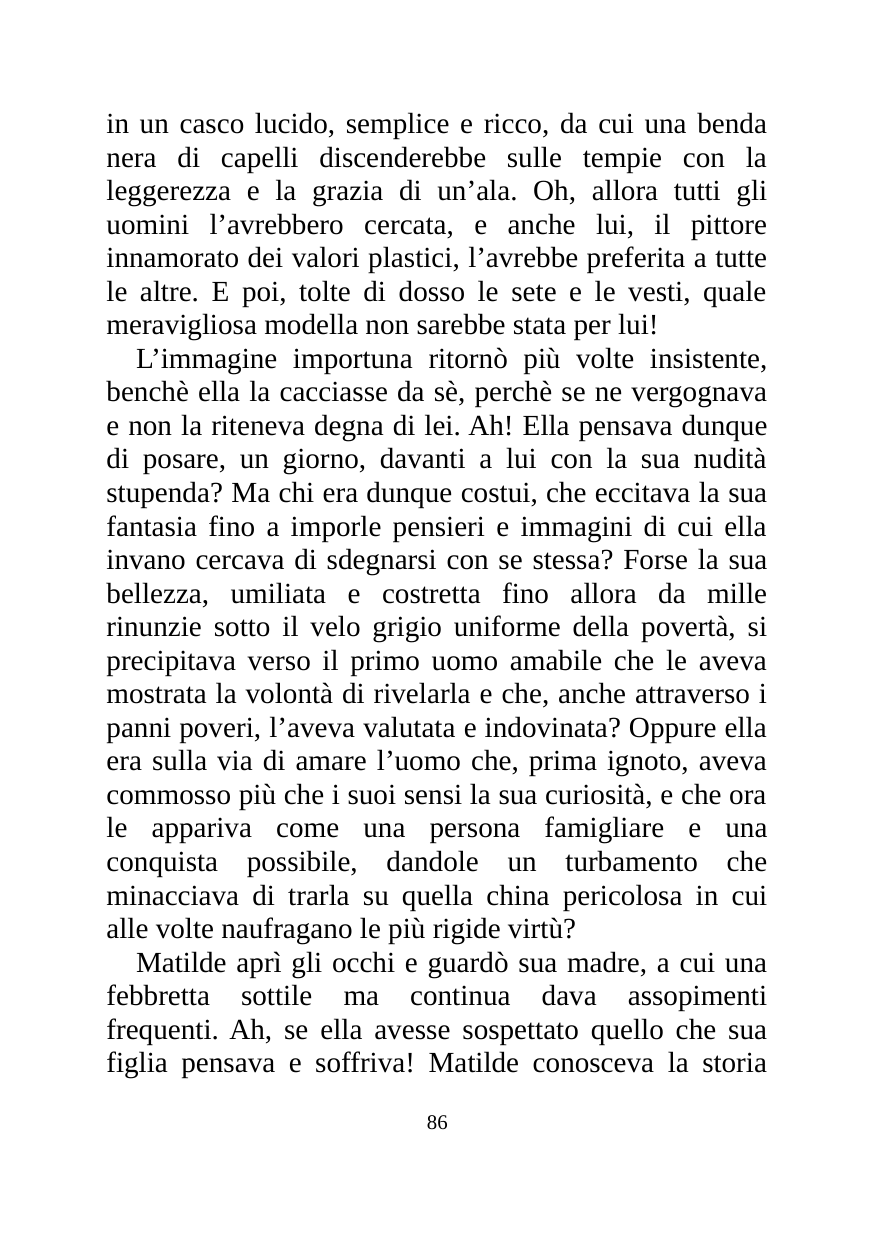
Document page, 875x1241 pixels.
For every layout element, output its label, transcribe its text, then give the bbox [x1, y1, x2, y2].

text Matilde aprì gli occhi e guardò sua madre, a cui una febbretta sottile ma continua dava assopimenti frequenti. Ah, se ella avesse sospettato quello che sua figlia pensava e soffriva! Matilde conosceva la storia [106, 945, 768, 1079]
text L’immagine importuna ritornò più volte insistente, benchè ella la cacciasse da sè, perchè se ne vergognava e non la riteneva degna di lei. Ah! Ella pensava dunque di posare, un giorno, davanti a lui con la sua nudità stupenda? Ma chi era dunque costui, che eccitava la sua fantasia fino a imporle pensieri e immagini di cui ella invano cercava di sdegnarsi con se stessa? Forse la sua bellezza, umiliata e costretta fino allora da mille rinunzie sotto il velo grigio uniforme della povertà, si precipitava verso il primo uomo amabile che le aveva mostrata la volontà di rivelarla e che, anche attraverso i panni poveri, l’aveva valutata e indovinata? Oppure ella era sulla via di amare l’uomo che, prima ignoto, aveva commosso più che i suoi sensi la sua curiosità, e che ora le appariva come una persona famigliare e una conquista possibile, dandole un turbamento che minacciava di trarla su quella china pericolosa in cui alle volte naufragano le più rigide virtù? [106, 341, 768, 945]
text in un casco lucido, semplice e ricco, da cui una benda nera di capelli discenderebbe sulle tempie con la leggerezza e la grazia di un’ala. Oh, allora tutti gli uomini l’avrebbero cercata, e anche lui, il pittore innamorato dei valori plastici, l’avrebbe preferita a tutte le altre. E poi, tolte di dosso le sete e le vesti, quale meravigliosa modella non sarebbe stata per lui! [106, 106, 768, 341]
